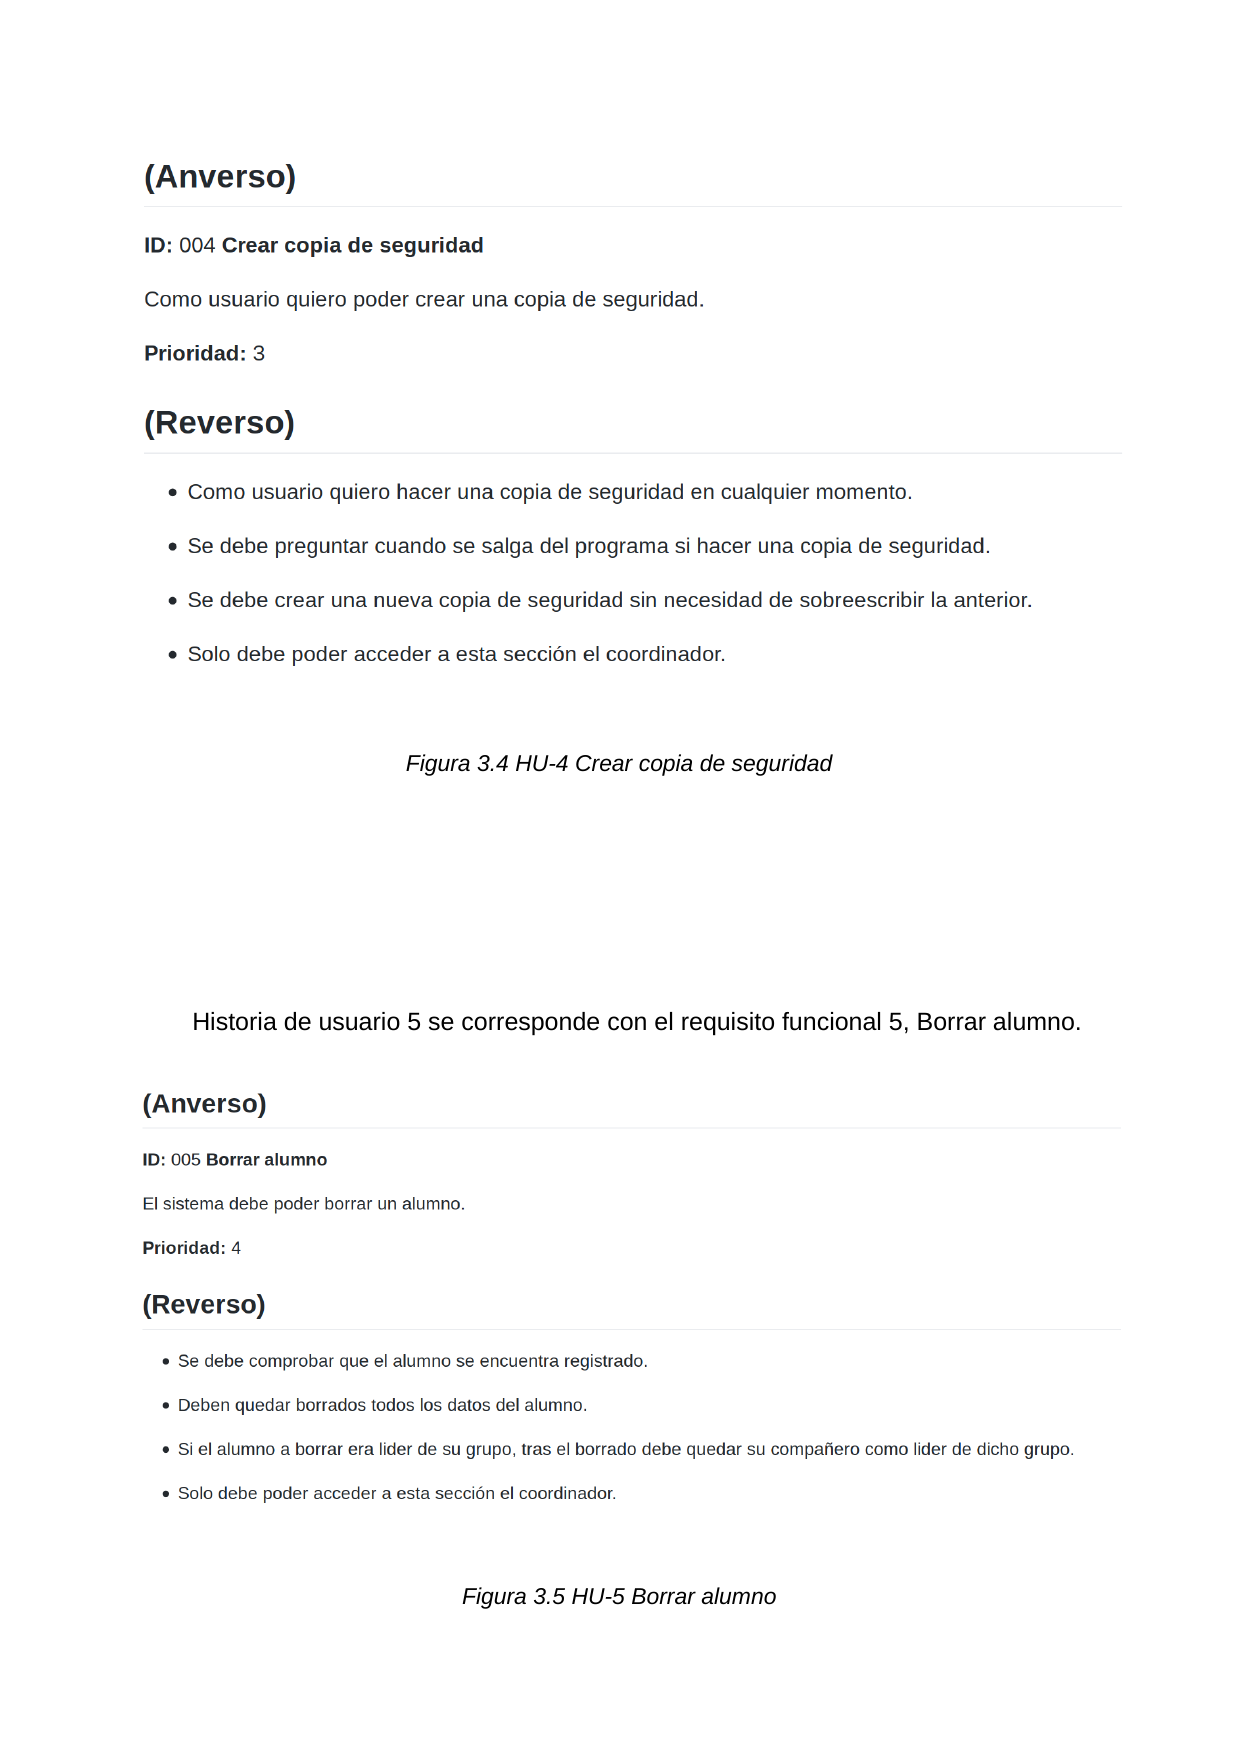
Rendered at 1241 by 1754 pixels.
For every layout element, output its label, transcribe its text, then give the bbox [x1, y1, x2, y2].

picture [118, 1066, 1123, 1527]
text Figura 3.4 HU-4 Crear copia de seguridad [118, 750, 1122, 777]
text Historia de usuario 5 se corresponde con el requisito funcional 5, Borrar alumno. [118, 1007, 1122, 1036]
text Figura 3.5 HU-5 Borrar alumno [118, 1527, 1122, 1609]
picture [118, 129, 1123, 717]
